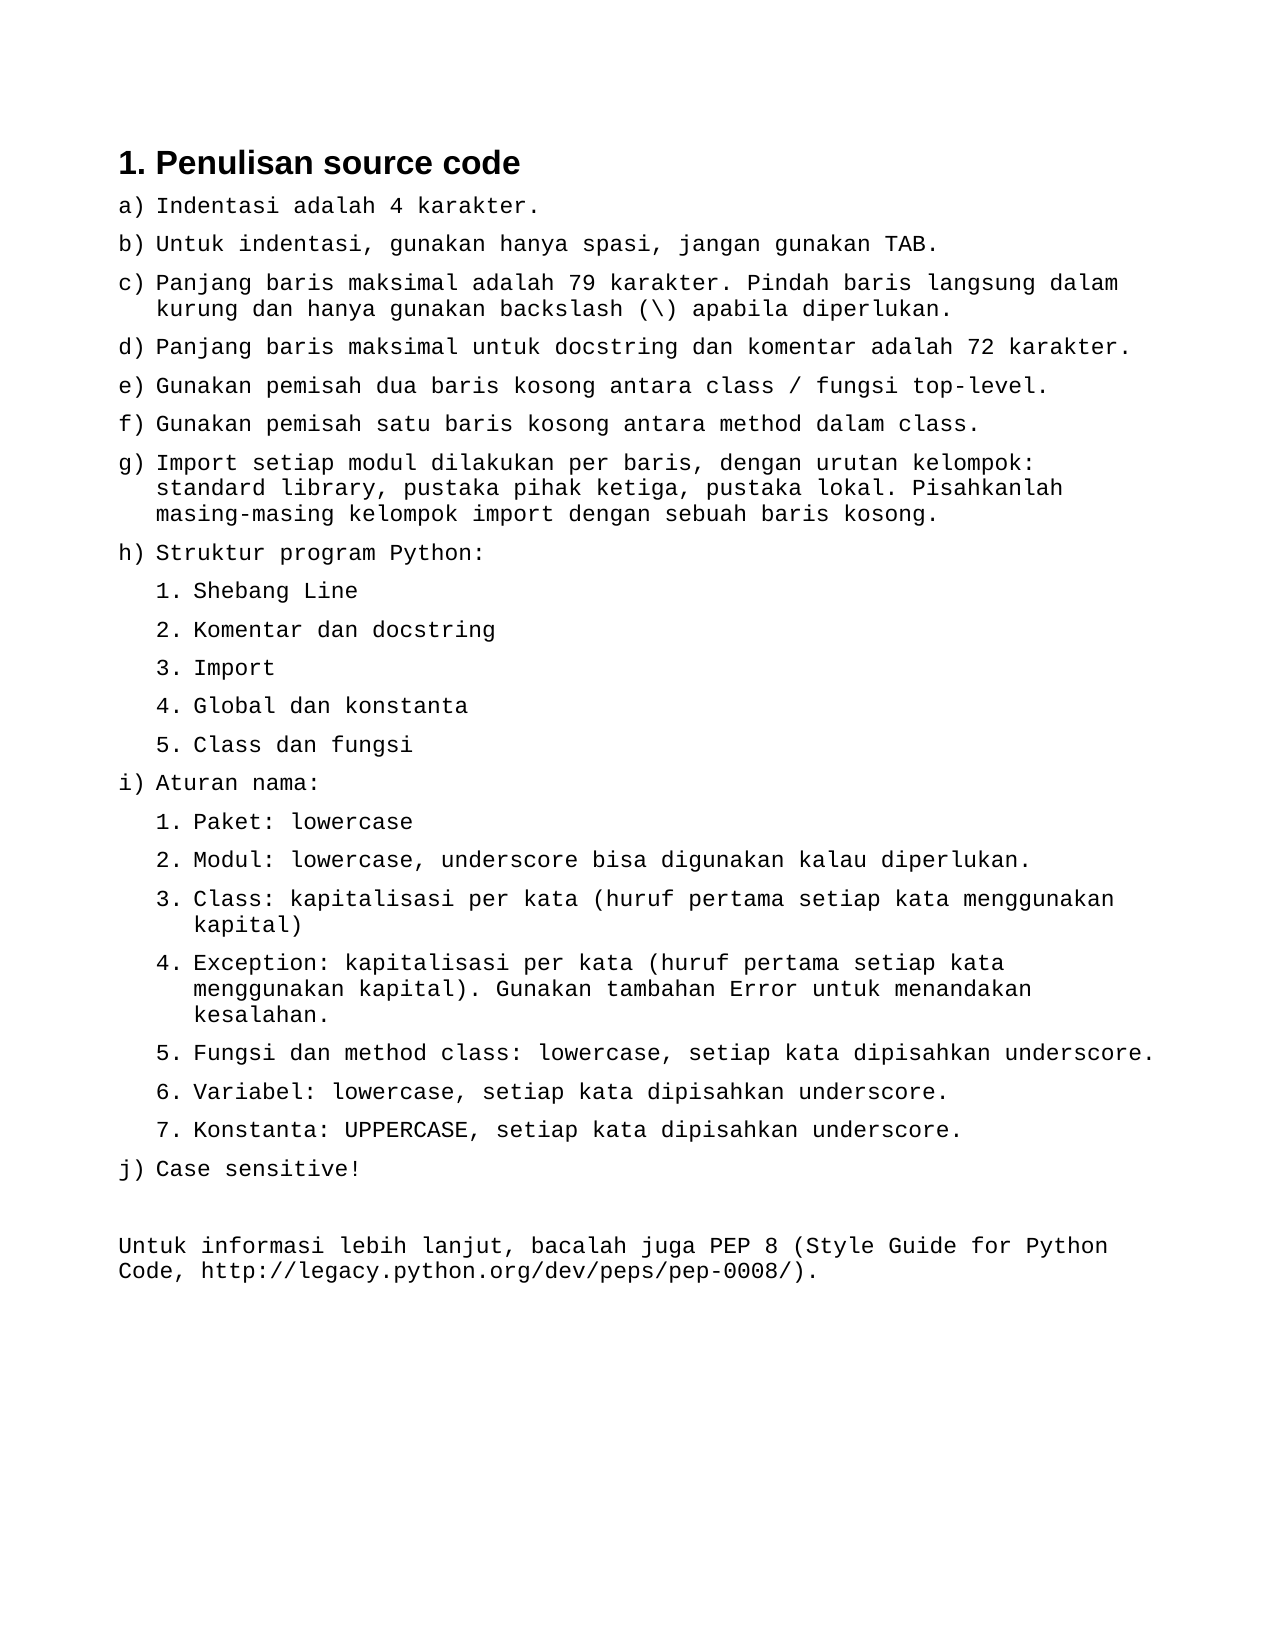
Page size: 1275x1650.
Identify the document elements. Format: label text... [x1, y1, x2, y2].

list Gunakan pemisah dua baris kosong antara class / fungsi top-level. [118, 374, 1157, 400]
list Fungsi dan method class: lowercase, setiap kata dipisahkan underscore. [156, 1042, 1157, 1068]
list Indentasi adalah 4 karakter. [118, 194, 1157, 220]
list Untuk indentasi, gunakan hanya spasi, jangan gunakan TAB. [118, 233, 1157, 259]
list Exception: kapitalisasi per kata (huruf pertama setiap kata menggunakan kapital). Gunakan tambahan Error untuk menandakan kesalahan. [156, 951, 1157, 1029]
subtitle 1. Penulisan source code [118, 143, 1157, 182]
list Global dan konstanta [156, 695, 1157, 721]
list Panjang baris maksimal adalah 79 karakter. Pindah baris langsung dalam kurung dan hanya gunakan backslash (\) apabila diperlukan. [118, 271, 1157, 323]
list Class: kapitalisasi per kata (huruf pertama setiap kata menggunakan kapital) [156, 887, 1157, 939]
list Gunakan pemisah satu baris kosong antara method dalam class. [118, 412, 1157, 438]
list Import setiap modul dilakukan per baris, dengan urutan kelompok: standard library, pustaka pihak ketiga, pustaka lokal. Pisahkanlah masing-masing kelompok import dengan sebuah baris kosong. [118, 451, 1157, 529]
text Untuk informasi lebih lanjut, bacalah juga PEP 8 (Style Guide for Python Code, http://legacy.python.org/dev/peps/pep-0008/). [118, 1234, 1157, 1286]
list Case sensitive! [118, 1157, 1157, 1183]
list Import [156, 656, 1157, 682]
list Aturan nama: [118, 772, 1157, 798]
list Komentar dan docstring [156, 618, 1157, 644]
list Shebang Line [156, 579, 1157, 606]
list Class dan fungsi [156, 733, 1157, 759]
list Panjang baris maksimal untuk docstring dan komentar adalah 72 karakter. [118, 336, 1157, 361]
list Konstanta: UPPERCASE, setiap kata dipisahkan underscore. [156, 1119, 1157, 1144]
list Paket: lowercase [156, 810, 1157, 836]
list Variabel: lowercase, setiap kata dipisahkan underscore. [156, 1080, 1157, 1106]
list Modul: lowercase, underscore bisa digunakan kalau diperlukan. [156, 849, 1157, 874]
list Struktur program Python: [118, 541, 1157, 567]
